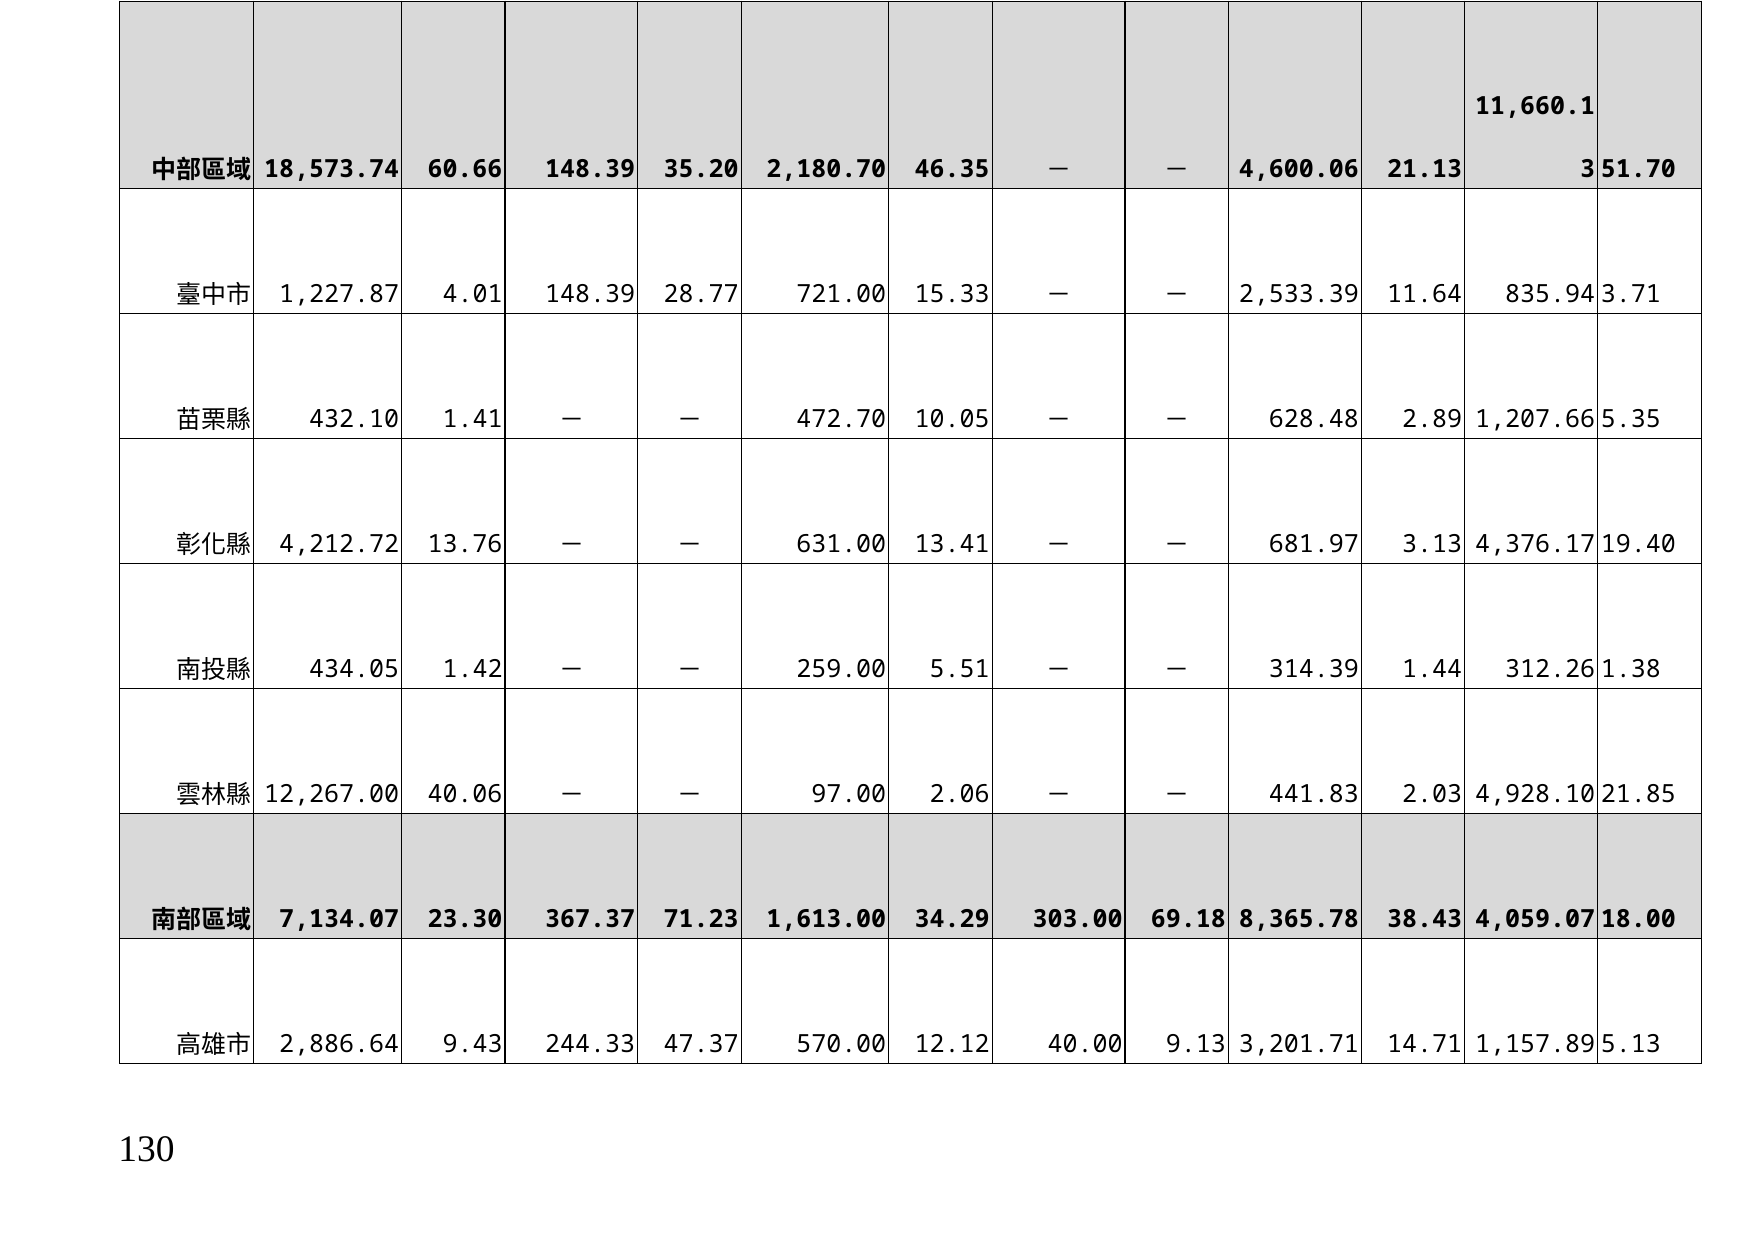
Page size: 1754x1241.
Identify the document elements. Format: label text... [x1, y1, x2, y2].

table_cell － [638, 439, 741, 563]
table_cell 628.48 [1229, 314, 1361, 438]
table_cell － [993, 564, 1124, 688]
table_cell 23.30 [402, 814, 504, 938]
table_cell 4.01 [402, 189, 504, 313]
table_cell 臺中市 [120, 189, 253, 313]
table_cell 11,660.13 [1465, 2, 1597, 188]
table_cell － [1126, 439, 1228, 563]
table_cell 南部區域 [120, 814, 253, 938]
table_cell － [1126, 689, 1228, 813]
table_cell 34.29 [889, 814, 992, 938]
table_cell 303.00 [993, 814, 1124, 938]
table_cell 21.85 [1598, 689, 1701, 813]
table_cell 9.13 [1126, 939, 1228, 1063]
table_cell 2,886.64 [254, 939, 401, 1063]
table_cell 681.97 [1229, 439, 1361, 563]
table_cell 60.66 [402, 2, 504, 188]
table_cell 4,600.06 [1229, 2, 1361, 188]
table_cell 1,613.00 [742, 814, 888, 938]
table_cell 432.10 [254, 314, 401, 438]
table_cell 28.77 [638, 189, 741, 313]
table_cell 570.00 [742, 939, 888, 1063]
table_cell 46.35 [889, 2, 992, 188]
table_cell 13.76 [402, 439, 504, 563]
table_cell 2.06 [889, 689, 992, 813]
table_cell 南投縣 [120, 564, 253, 688]
table_cell 9.43 [402, 939, 504, 1063]
table_cell － [506, 439, 637, 563]
table_cell 3,201.71 [1229, 939, 1361, 1063]
table_cell 259.00 [742, 564, 888, 688]
table_cell 40.06 [402, 689, 504, 813]
table_cell 2.89 [1362, 314, 1464, 438]
table_cell 148.39 [506, 189, 637, 313]
table_cell 148.39 [506, 2, 637, 188]
table_cell 11.64 [1362, 189, 1464, 313]
table_cell 434.05 [254, 564, 401, 688]
table_cell 1.44 [1362, 564, 1464, 688]
table_cell 3.71 [1598, 189, 1701, 313]
table_cell 4,059.07 [1465, 814, 1597, 938]
table_cell 8,365.78 [1229, 814, 1361, 938]
table_cell 12,267.00 [254, 689, 401, 813]
table_cell 2,533.39 [1229, 189, 1361, 313]
table_cell 苗栗縣 [120, 314, 253, 438]
table_cell 13.41 [889, 439, 992, 563]
table_cell － [993, 189, 1124, 313]
table_cell 3.13 [1362, 439, 1464, 563]
table_cell 97.00 [742, 689, 888, 813]
table_cell － [506, 564, 637, 688]
table_cell 1,227.87 [254, 189, 401, 313]
table_cell 彰化縣 [120, 439, 253, 563]
table_cell － [993, 439, 1124, 563]
table_cell － [506, 314, 637, 438]
table_cell 244.33 [506, 939, 637, 1063]
table_cell 10.05 [889, 314, 992, 438]
table_cell 367.37 [506, 814, 637, 938]
table_cell 1,207.66 [1465, 314, 1597, 438]
table_cell 835.94 [1465, 189, 1597, 313]
table_cell － [993, 314, 1124, 438]
table_cell 51.70 [1598, 2, 1701, 188]
table_cell 21.13 [1362, 2, 1464, 188]
table_cell 1.42 [402, 564, 504, 688]
table_cell － [1126, 564, 1228, 688]
table_cell 5.51 [889, 564, 992, 688]
table_cell 18.00 [1598, 814, 1701, 938]
table_cell － [506, 689, 637, 813]
table_cell － [638, 689, 741, 813]
table_cell － [993, 689, 1124, 813]
table_cell 5.13 [1598, 939, 1701, 1063]
table_cell 71.23 [638, 814, 741, 938]
table_cell 441.83 [1229, 689, 1361, 813]
table_cell 4,928.10 [1465, 689, 1597, 813]
table_cell － [1126, 314, 1228, 438]
table_cell － [1126, 189, 1228, 313]
table_cell 40.00 [993, 939, 1124, 1063]
table_cell 35.20 [638, 2, 741, 188]
table_cell 312.26 [1465, 564, 1597, 688]
table_cell 18,573.74 [254, 2, 401, 188]
table_cell 2.03 [1362, 689, 1464, 813]
table_cell 5.35 [1598, 314, 1701, 438]
table_cell 7,134.07 [254, 814, 401, 938]
table_cell 15.33 [889, 189, 992, 313]
table_cell － [638, 314, 741, 438]
table_cell 中部區域 [120, 2, 253, 188]
table_cell 12.12 [889, 939, 992, 1063]
table_cell 雲林縣 [120, 689, 253, 813]
table_cell 1.38 [1598, 564, 1701, 688]
table_cell 高雄市 [120, 939, 253, 1063]
table_cell 19.40 [1598, 439, 1701, 563]
table_cell － [1126, 2, 1228, 188]
table_cell 4,212.72 [254, 439, 401, 563]
table_cell 47.37 [638, 939, 741, 1063]
table_cell － [638, 564, 741, 688]
table_cell 38.43 [1362, 814, 1464, 938]
table_cell 2,180.70 [742, 2, 888, 188]
table_cell 721.00 [742, 189, 888, 313]
table_cell 314.39 [1229, 564, 1361, 688]
table_cell 1,157.89 [1465, 939, 1597, 1063]
table_cell 631.00 [742, 439, 888, 563]
table_cell 14.71 [1362, 939, 1464, 1063]
table_cell － [993, 2, 1124, 188]
table_cell 472.70 [742, 314, 888, 438]
table_cell 4,376.17 [1465, 439, 1597, 563]
table_cell 1.41 [402, 314, 504, 438]
table_cell 69.18 [1126, 814, 1228, 938]
